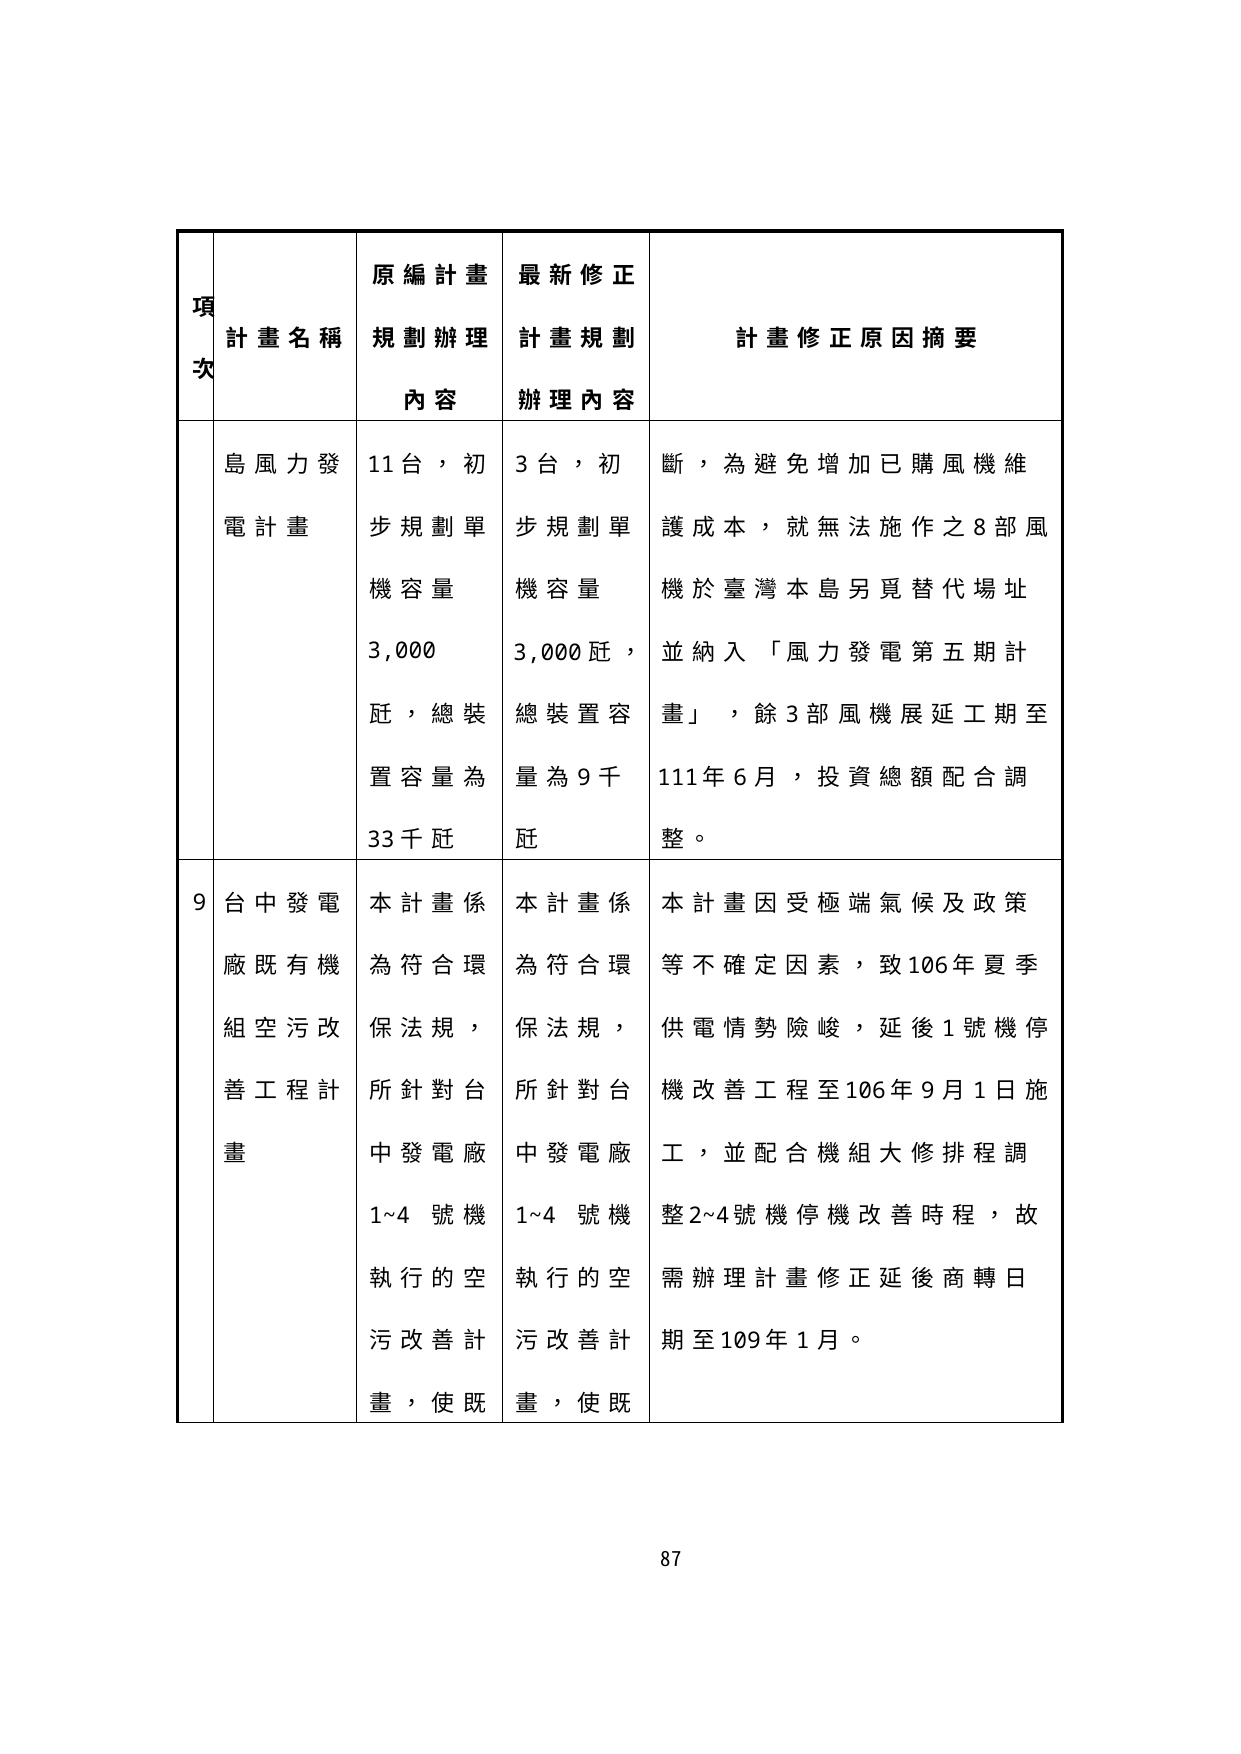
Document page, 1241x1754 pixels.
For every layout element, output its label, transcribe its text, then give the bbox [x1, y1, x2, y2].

table_cell 3台，初步規劃單機容量3,000瓩，總裝置容量為9千瓩 [503, 421, 649, 858]
table_header 計畫修正原因摘要 [650, 233, 1061, 420]
table_header 最新修正計畫規劃辦理內容 [503, 233, 649, 420]
table_cell 斷，為避免增加已購風機維護成本，就無法施作之8部風機於臺灣本島另覓替代場址並納入「風力發電第五期計畫」，餘3部風機展延工期至111年6月，投資總額配合調整。 [650, 421, 1061, 858]
table_cell 11台，初步規劃單機容量3,000瓩，總裝置容量為33千瓩 [357, 421, 502, 858]
table_header 項次 [179, 233, 213, 420]
table_header 計畫名稱 [214, 233, 356, 420]
table_header 原編計畫規劃辦理內容 [357, 233, 502, 420]
table_cell 本計畫係為符合環保法規，所針對台中發電廠1~4 號機執行的空污改善計畫，使既 [357, 860, 502, 1422]
table_cell 本計畫係為符合環保法規，所針對台中發電廠1~4 號機執行的空污改善計畫，使既 [503, 860, 649, 1422]
table_cell 本計畫因受極端氣候及政策等不確定因素，致106年夏季供電情勢險峻，延後1號機停機改善工程至106年9月1日施工，並配合機組大修排程調整2~4號機停機改善時程，故需辦理計畫修正延後商轉日期至109年1月。 [650, 860, 1061, 1422]
table_cell 台中發電廠既有機組空污改善工程計畫 [214, 860, 356, 1422]
table_cell 島風力發電計畫 [214, 421, 356, 858]
table_cell [179, 421, 213, 858]
table_cell 9 [179, 860, 213, 1422]
